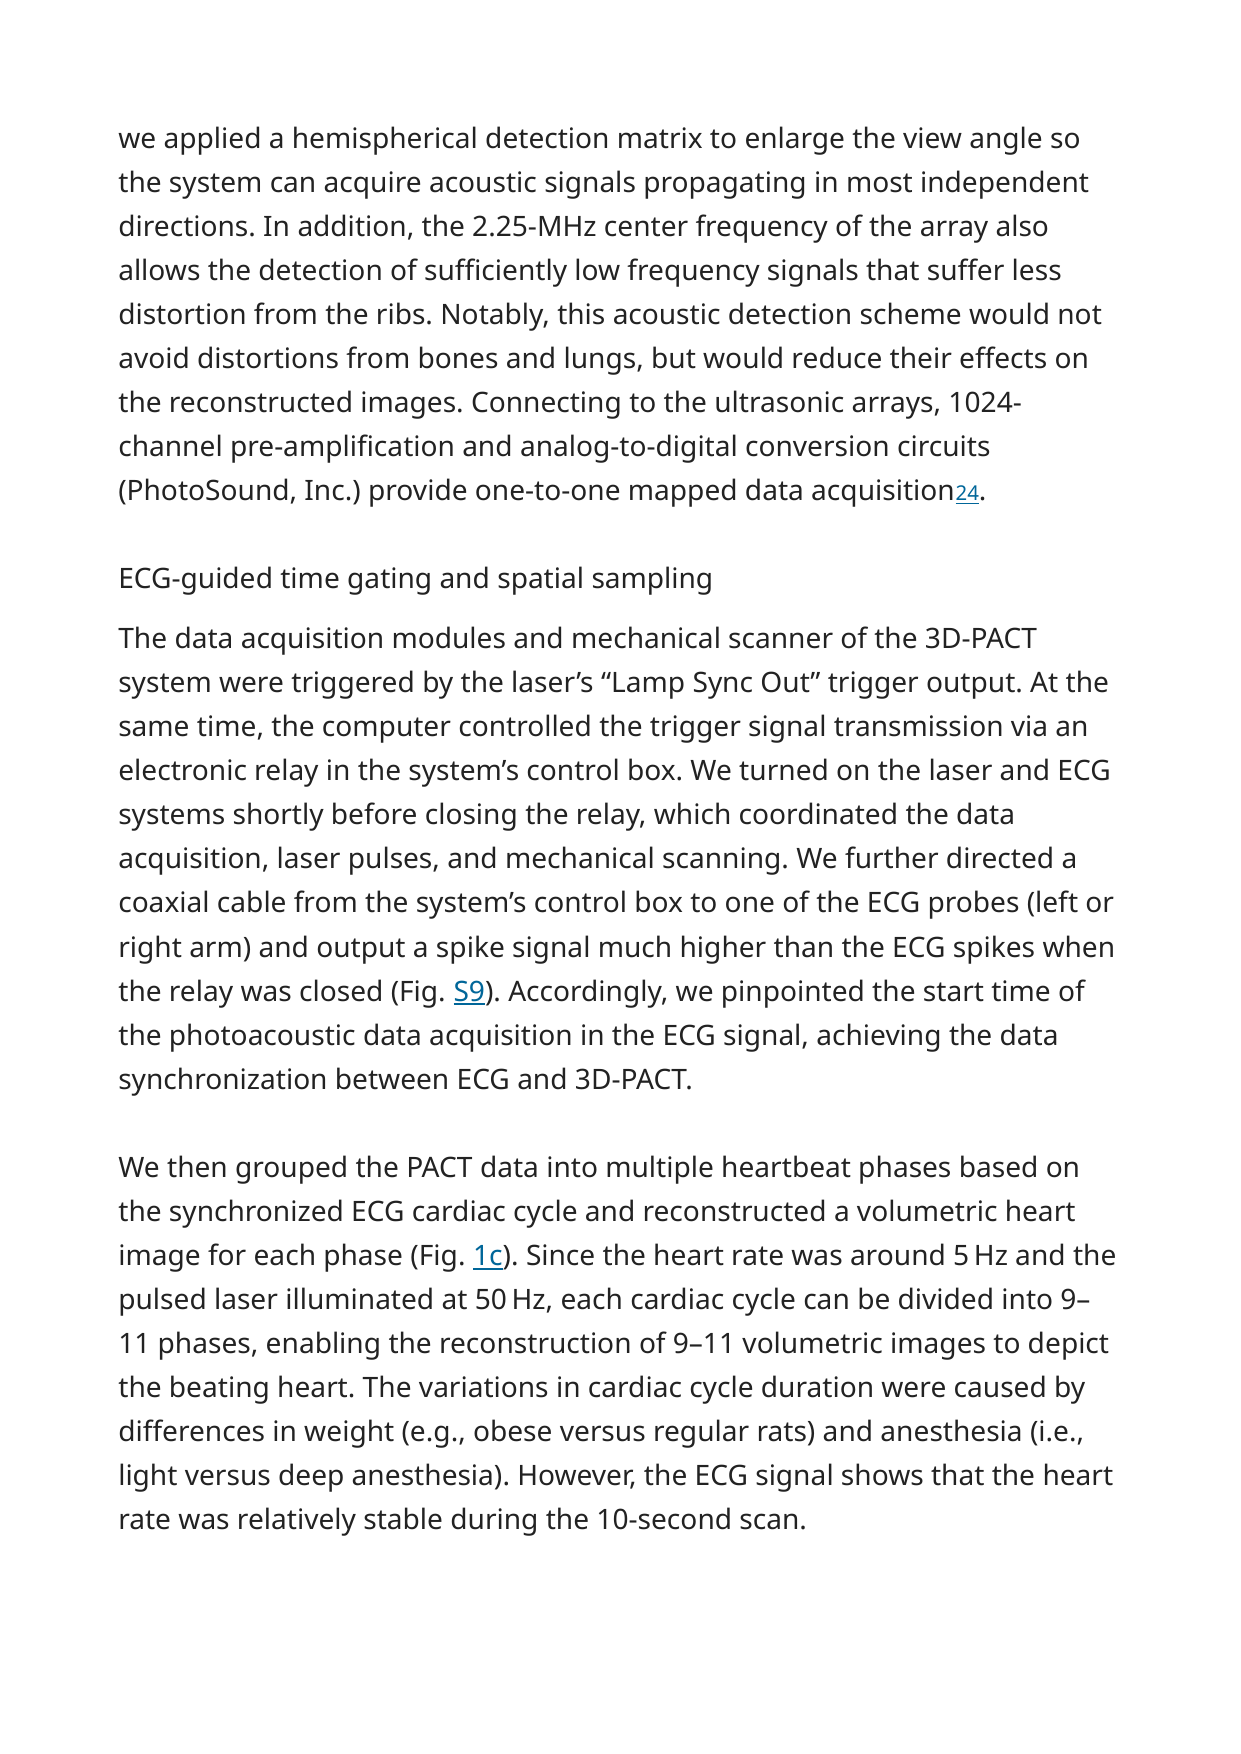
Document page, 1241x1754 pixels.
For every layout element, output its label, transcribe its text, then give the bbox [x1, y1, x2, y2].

text we applied a hemispherical detection matrix to enlarge the view angle so the system can acquire acoustic signals propagating in most independent directions. In addition, the 2.25-MHz center frequency of the array also allows the detection of sufficiently low frequency signals that suffer less distortion from the ribs. Notably, this acoustic detection scheme would not avoid distortions from bones and lungs, but would reduce their effects on the reconstructed images. Connecting to the ultrasonic arrays, 1024-channel pre-amplification and analog-to-digital conversion circuits (PhotoSound, Inc.) provide one-to-one mapped data acquisition24. [118, 118, 1122, 509]
subtitle ECG-guided time gating and spatial sampling [118, 558, 1122, 597]
text We then grouped the PACT data into multiple heartbeat phases based on the synchronized ECG cardiac cycle and reconstructed a volumetric heart image for each phase (Fig. 1c). Since the heart rate was around 5 Hz and the pulsed laser illuminated at 50 Hz, each cardiac cycle can be divided into 9–11 phases, enabling the reconstruction of 9–11 volumetric images to depict the beating heart. The variations in cardiac cycle duration were caused by differences in weight (e.g., obese versus regular rats) and anesthesia (i.e., light versus deep anesthesia). However, the ECG signal shows that the heart rate was relatively stable during the 10-second scan. [118, 1147, 1122, 1538]
text The data acquisition modules and mechanical scanner of the 3D-PACT system were triggered by the laser’s “Lamp Sync Out” trigger output. At the same time, the computer controlled the trigger signal transmission via an electronic relay in the system’s control box. We turned on the laser and ECG systems shortly before closing the relay, which coordinated the data acquisition, laser pulses, and mechanical scanning. We further directed a coaxial cable from the system’s control box to one of the ECG probes (left or right arm) and output a spike signal much higher than the ECG spikes when the relay was closed (Fig. S9). Accordingly, we pinpointed the start time of the photoacoustic data acquisition in the ECG signal, achieving the data synchronization between ECG and 3D-PACT. [118, 618, 1122, 1097]
